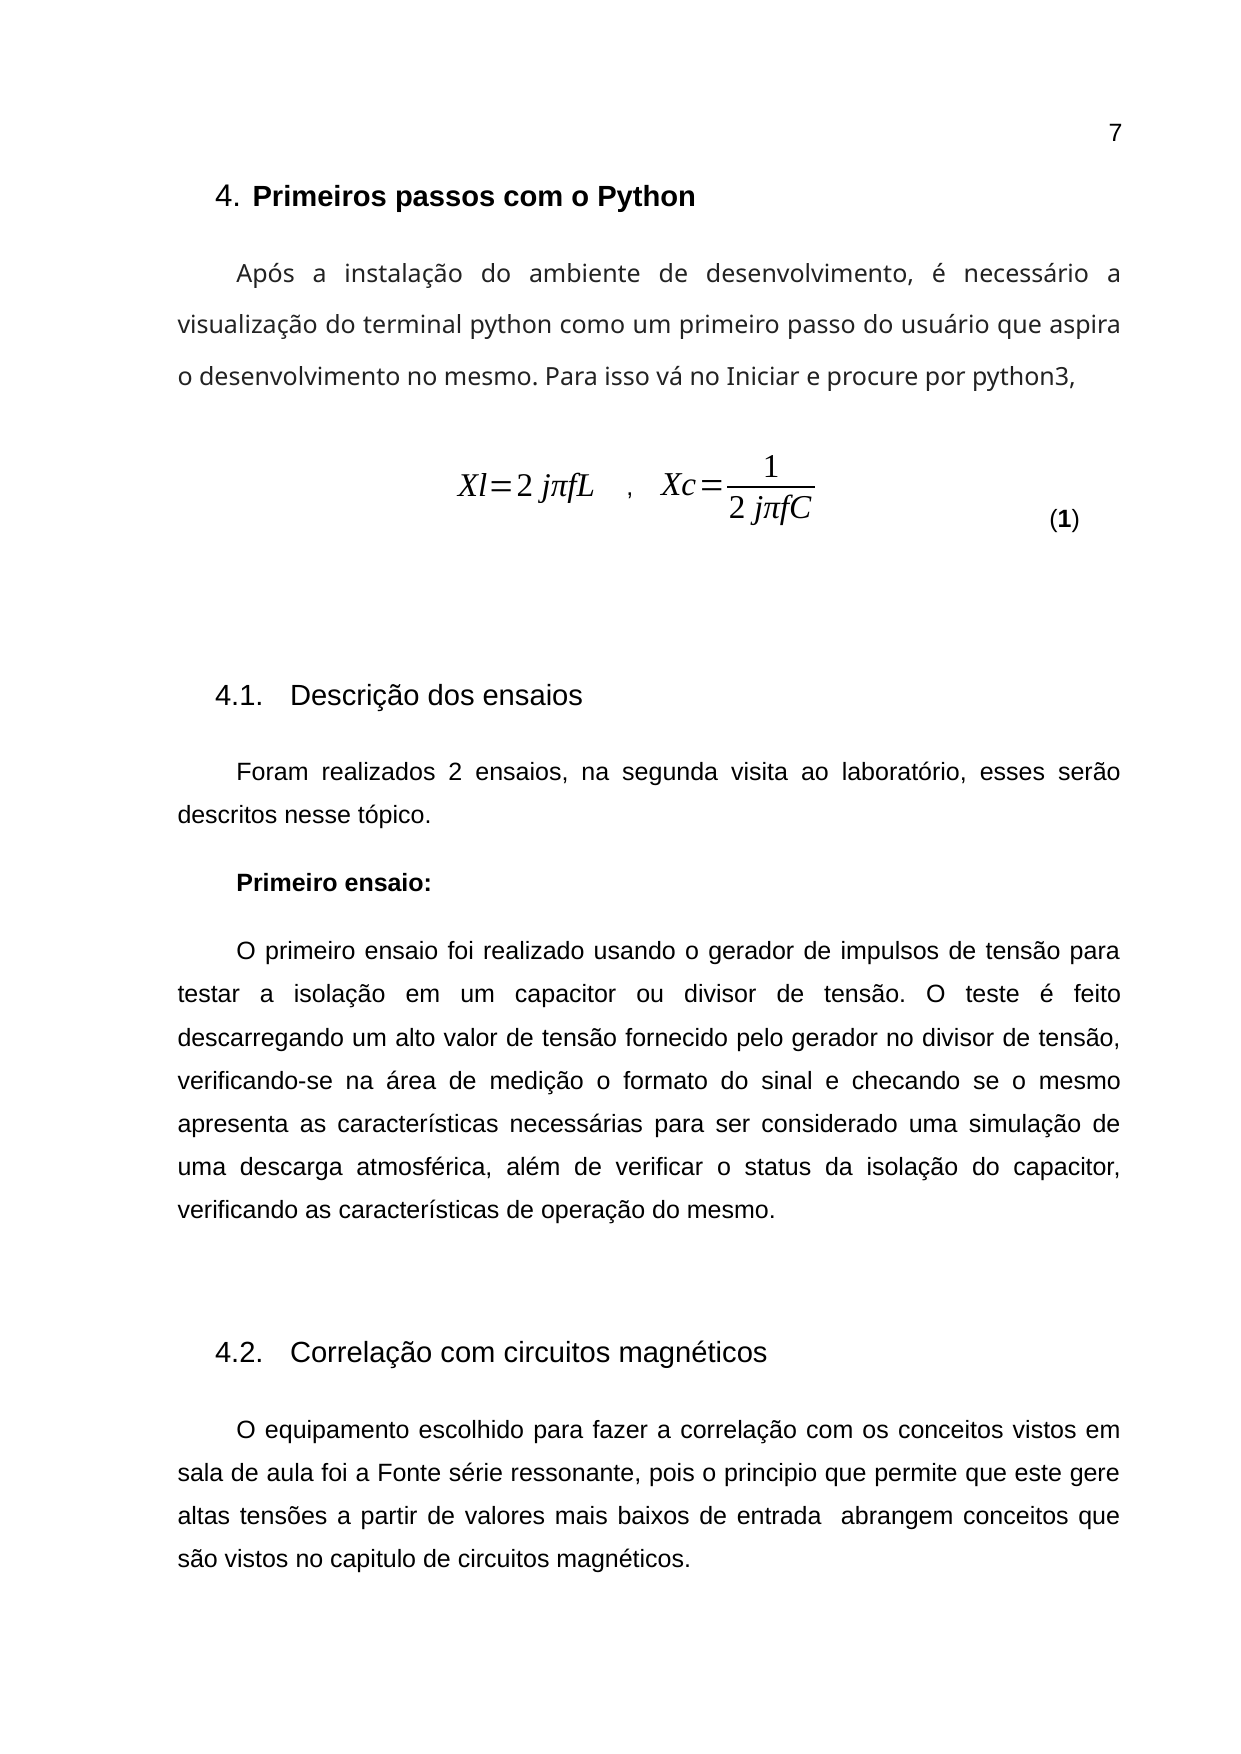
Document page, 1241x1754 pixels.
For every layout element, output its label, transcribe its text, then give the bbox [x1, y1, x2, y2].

text O primeiro ensaio foi realizado usando o gerador de impulsos de tensão para testar a isolação em um capacitor ou divisor de tensão. O teste é feito descarregando um alto valor de tensão fornecido pelo gerador no divisor de tensão, verificando-se na área de medição o formato do sinal e checando se o mesmo apresenta as características necessárias para ser considerado uma simulação de uma descarga atmosférica, além de verificar o status da isolação do capacitor, verificando as características de operação do mesmo. [177, 936, 1122, 1224]
subtitle Descrição dos ensaios [215, 677, 1122, 711]
text Primeiro ensaio: [177, 868, 1122, 897]
table_header (1) [1042, 434, 1115, 545]
text Após a instalação do ambiente de desenvolvimento, é necessário a visualização do terminal python como um primeiro passo do usuário que aspira o desenvolvimento no mesmo. Para isso vá no Iniciar e procure por python3, [177, 256, 1122, 392]
text Foram realizados 2 ensaios, na segunda visita ao laboratório, esses serão descritos nesse tópico. [177, 757, 1122, 829]
subtitle Correlação com circuitos magnéticos [215, 1336, 1122, 1369]
subtitle Primeiros passos com o Python [215, 177, 1122, 213]
table_header , [170, 434, 1042, 545]
text O equipamento escolhido para fazer a correlação com os conceitos vistos em sala de aula foi a Fonte série ressonante, pois o principio que permite que este gere altas tensões a partir de valores mais baixos de entrada abrangem conceitos que são vistos no capitulo de circuitos magnéticos. [177, 1415, 1122, 1573]
